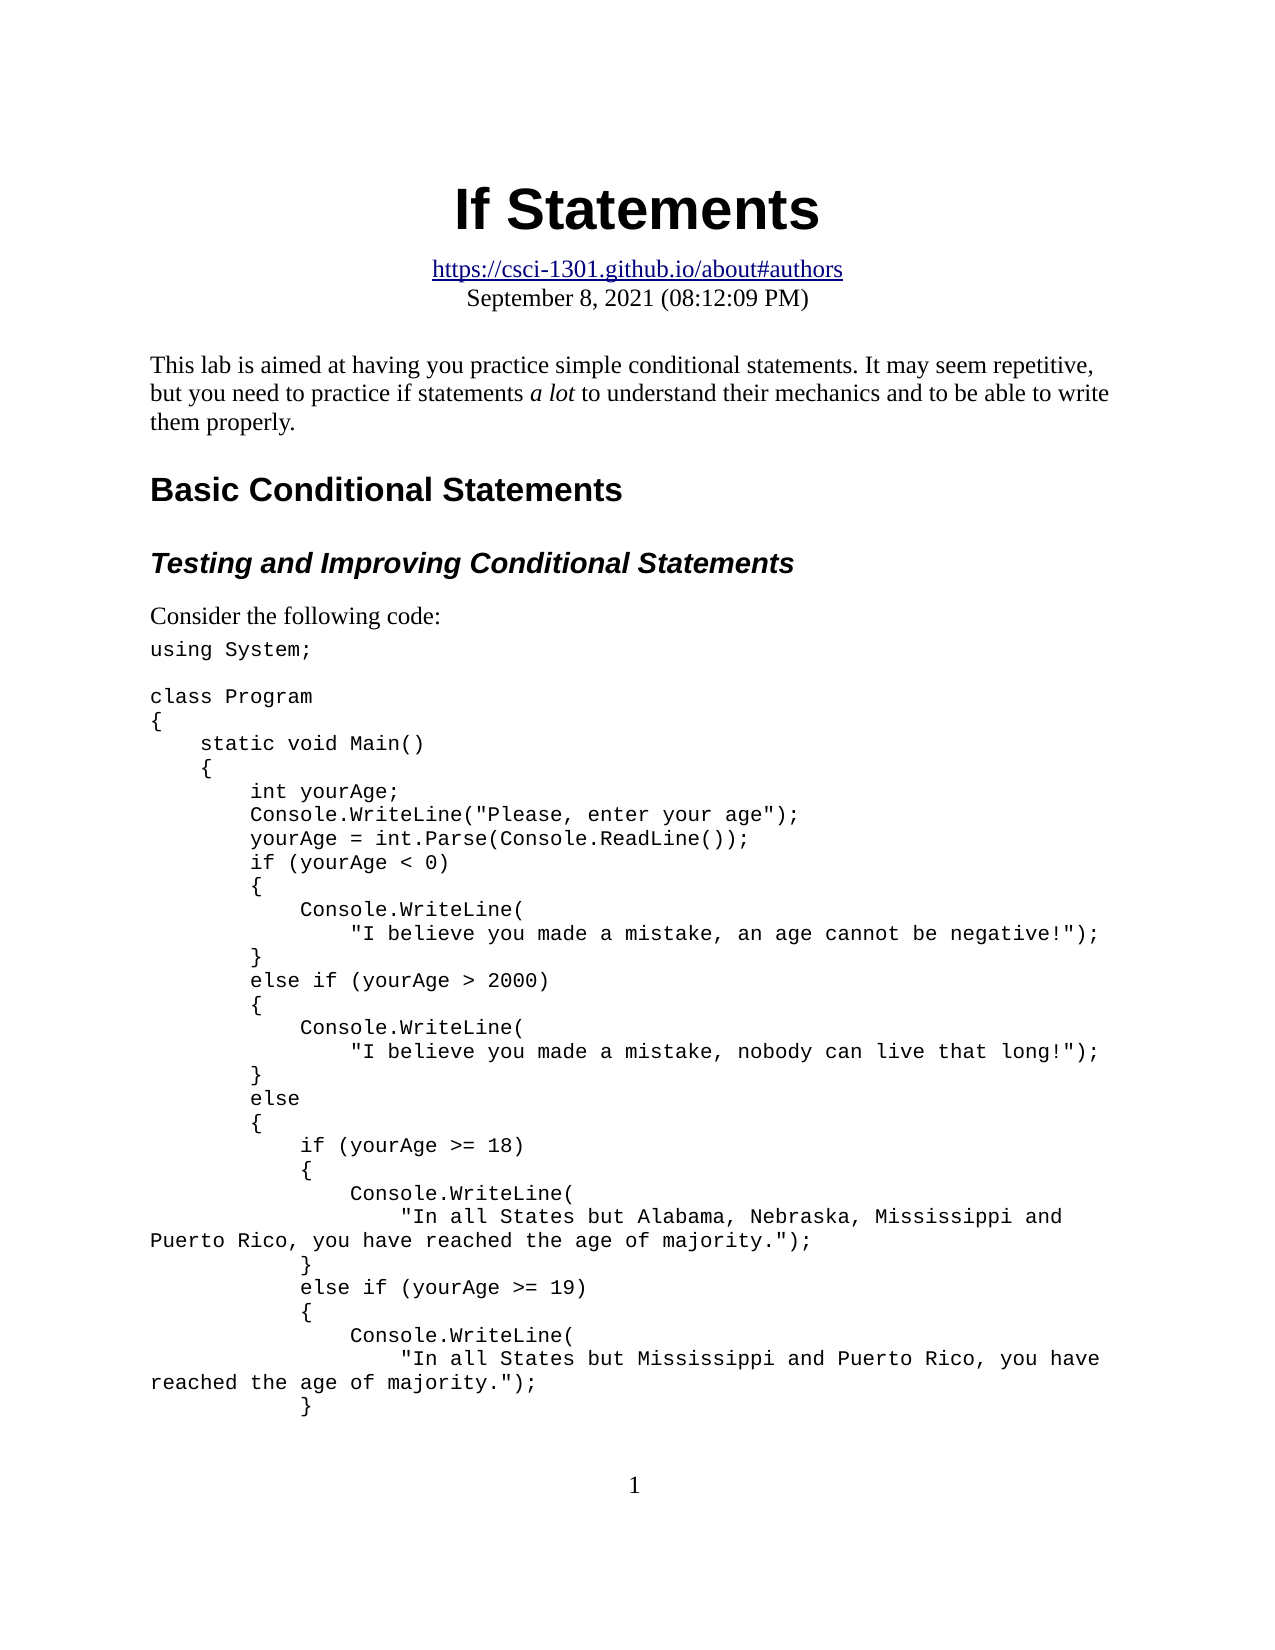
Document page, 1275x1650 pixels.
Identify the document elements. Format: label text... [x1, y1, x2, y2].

text { [150, 993, 1125, 1017]
text This lab is aimed at having you practice simple conditional statements. It may seem repetitive, but you need to practice if statements a lot to understand their mechanics and to be able to write them properly. [150, 350, 1125, 436]
text int yourAge; [150, 781, 1125, 804]
text static void Main() [150, 733, 1125, 757]
text else if (yourAge > 2000) [150, 970, 1125, 993]
subtitle Basic Conditional Statements [150, 470, 1125, 509]
text September 8, 2021 (08:12:09 PM) [150, 283, 1125, 312]
text { [150, 1301, 1125, 1324]
text Consider the following code: [150, 601, 1125, 630]
text else [150, 1088, 1125, 1112]
text Console.WriteLine("Please, enter your age"); [150, 804, 1125, 828]
text else if (yourAge >= 19) [150, 1277, 1125, 1301]
text "I believe you made a mistake, nobody can live that long!"); [150, 1041, 1125, 1064]
text class Program [150, 686, 1125, 710]
subtitle Testing and Improving Conditional Statements [150, 546, 1125, 580]
text { [150, 1112, 1125, 1135]
text Console.WriteLine( [150, 1017, 1125, 1041]
text if (yourAge >= 18) [150, 1135, 1125, 1159]
text yourAge = int.Parse(Console.ReadLine()); [150, 828, 1125, 852]
text "I believe you made a mistake, an age cannot be negative!"); [150, 923, 1125, 946]
text Console.WriteLine( [150, 1324, 1125, 1348]
text if (yourAge < 0) [150, 852, 1125, 875]
text } [150, 946, 1125, 970]
text Console.WriteLine( [150, 899, 1125, 923]
text https://csci-1301.github.io/about#authors [150, 254, 1125, 283]
text } [150, 1064, 1125, 1088]
text { [150, 875, 1125, 899]
text { [150, 757, 1125, 781]
text { [150, 1159, 1125, 1183]
text } [150, 1396, 1125, 1419]
text Console.WriteLine( [150, 1183, 1125, 1206]
text } [150, 1254, 1125, 1277]
text { [150, 710, 1125, 733]
text "In all States but Alabama, Nebraska, Mississippi and Puerto Rico, you have reached the age of majority."); [150, 1206, 1125, 1254]
text "In all States but Mississippi and Puerto Rico, you have reached the age of majority."); [150, 1348, 1125, 1396]
title If Statements [150, 175, 1125, 242]
text using System; [150, 639, 1125, 662]
